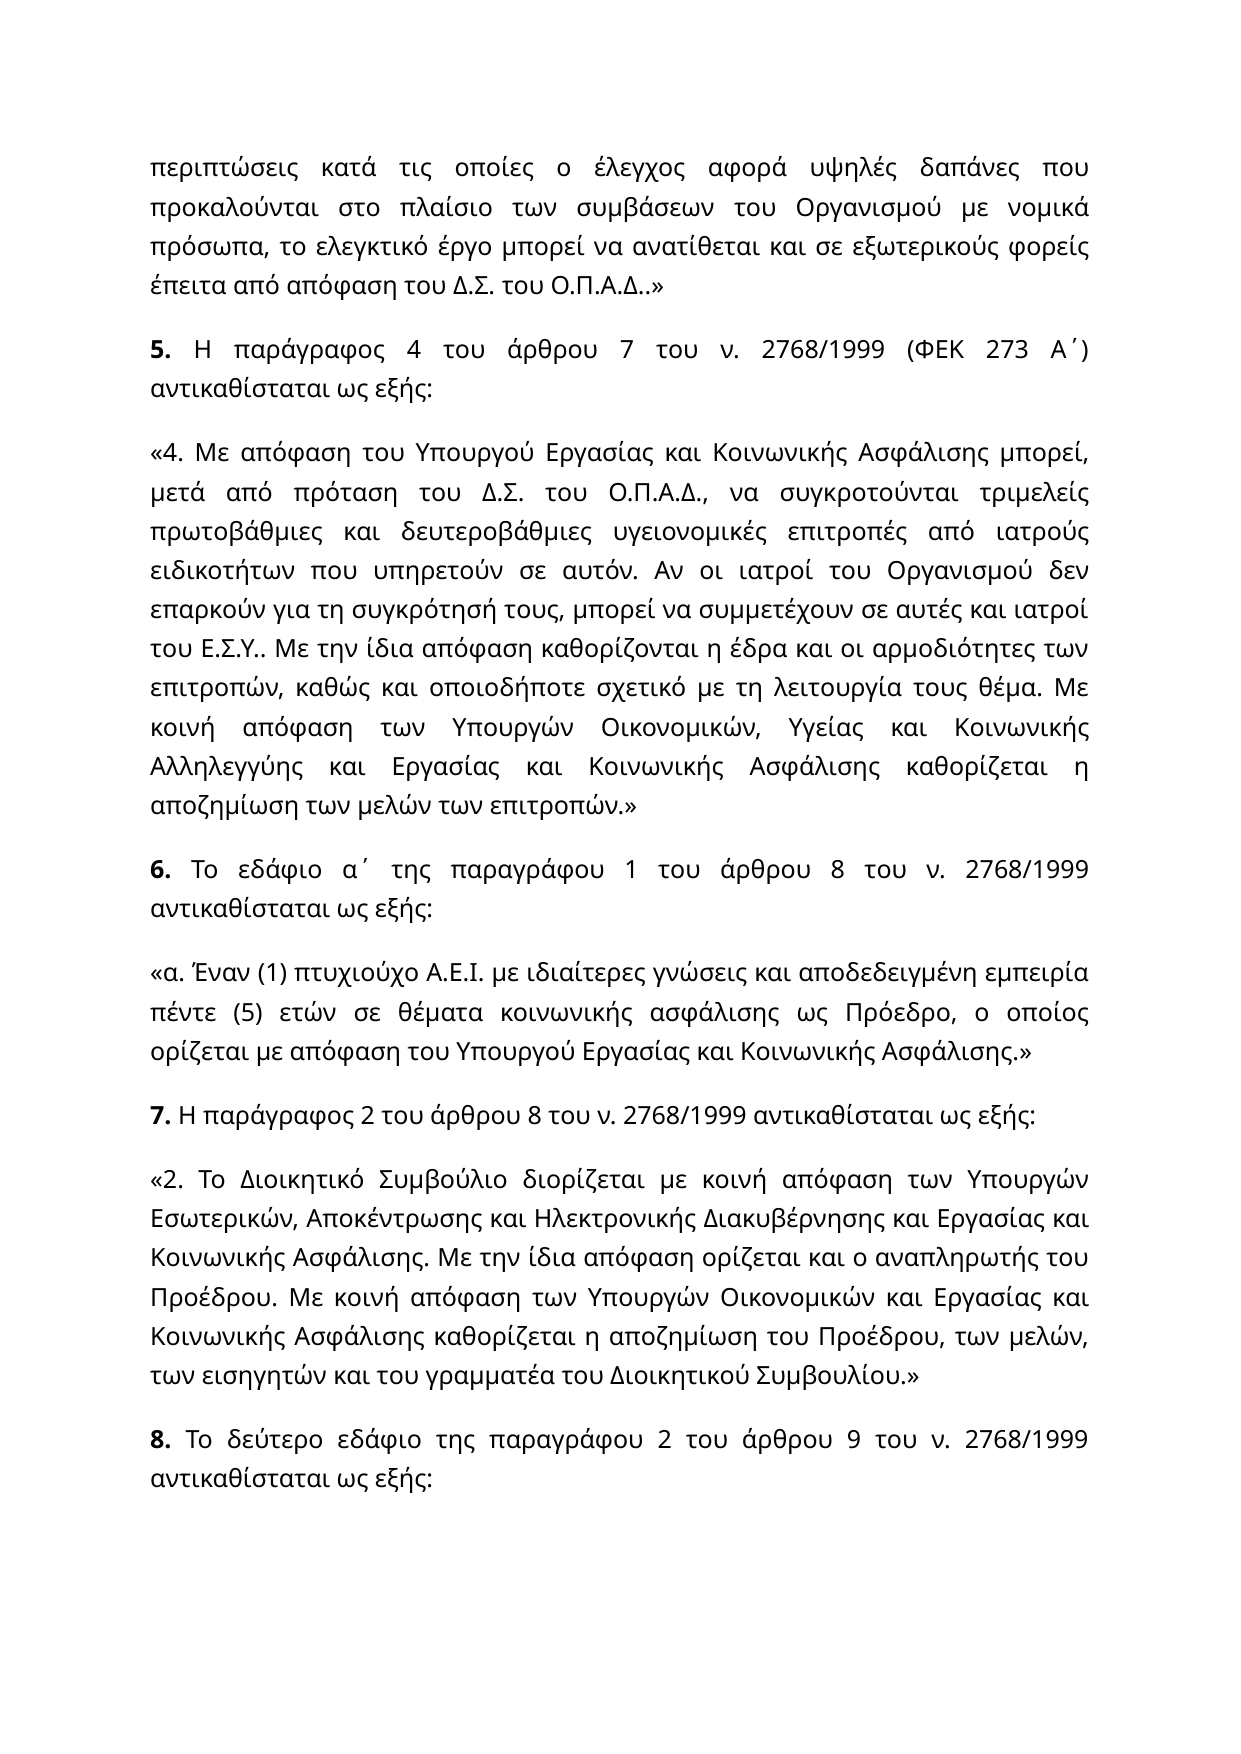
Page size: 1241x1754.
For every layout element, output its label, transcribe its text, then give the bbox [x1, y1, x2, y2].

text 8. Το δεύτερο εδάφιο της παραγράφου 2 του άρθρου 9 του ν. 2768/1999 αντικαθίσταται ως εξής: [150, 1422, 1090, 1495]
text «α. Έναν (1) πτυχιούχο Α.Ε.Ι. με ιδιαίτερες γνώσεις και αποδεδειγμένη εμπειρία πέντε (5) ετών σε θέματα κοινωνικής ασφάλισης ως Πρόεδρο, ο οποίος ορίζεται με απόφαση του Υπουργού Εργασίας και Κοινωνικής Ασφάλισης.» [150, 955, 1090, 1067]
text 6. Το εδάφιο α΄ της παραγράφου 1 του άρθρου 8 του ν. 2768/1999 αντικαθίσταται ως εξής: [150, 852, 1090, 925]
text περιπτώσεις κατά τις οποίες ο έλεγχος αφορά υψηλές δαπάνες που προκαλούνται στο πλαίσιο των συμβάσεων του Οργανισμού με νομικά πρόσωπα, το ελεγκτικό έργο μπορεί να ανατίθεται και σε εξωτερικούς φορείς έπειτα από απόφαση του Δ.Σ. του Ο.Π.Α.Δ..» [150, 150, 1090, 302]
text «2. Το Διοικητικό Συμβούλιο διορίζεται με κοινή απόφαση των Υπουργών Εσωτερικών, Αποκέντρωσης και Ηλεκτρονικής Διακυβέρνησης και Εργασίας και Κοινωνικής Ασφάλισης. Με την ίδια απόφαση ορίζεται και ο αναπληρωτής του Προέδρου. Με κοινή απόφαση των Υπουργών Οικονομικών και Εργασίας και Κοινωνικής Ασφάλισης καθορίζεται η αποζημίωση του Προέδρου, των μελών, των εισηγητών και του γραμματέα του Διοικητικού Συμβουλίου.» [150, 1162, 1090, 1392]
text «4. Με απόφαση του Υπουργού Εργασίας και Κοινωνικής Ασφάλισης μπορεί, μετά από πρόταση του Δ.Σ. του Ο.Π.Α.Δ., να συγκροτούνται τριμελείς πρωτοβάθμιες και δευτεροβάθμιες υγειονομικές επιτροπές από ιατρούς ειδικοτήτων που υπηρετούν σε αυτόν. Αν οι ιατροί του Οργανισμού δεν επαρκούν για τη συγκρότησή τους, μπορεί να συμμετέχουν σε αυτές και ιατροί του Ε.Σ.Υ.. Με την ίδια απόφαση καθορίζονται η έδρα και οι αρμοδιότητες των επιτροπών, καθώς και οποιοδήποτε σχετικό με τη λειτουργία τους θέμα. Με κοινή απόφαση των Υπουργών Οικονομικών, Υγείας και Κοινωνικής Αλληλεγγύης και Εργασίας και Κοινωνικής Ασφάλισης καθορίζεται η αποζημίωση των μελών των επιτροπών.» [150, 435, 1090, 822]
text 5. Η παράγραφος 4 του άρθρου 7 του ν. 2768/1999 (ΦΕΚ 273 Α΄) αντικαθίσταται ως εξής: [150, 332, 1090, 405]
text 7. Η παράγραφος 2 του άρθρου 8 του ν. 2768/1999 αντικαθίσταται ως εξής: [150, 1097, 1090, 1132]
